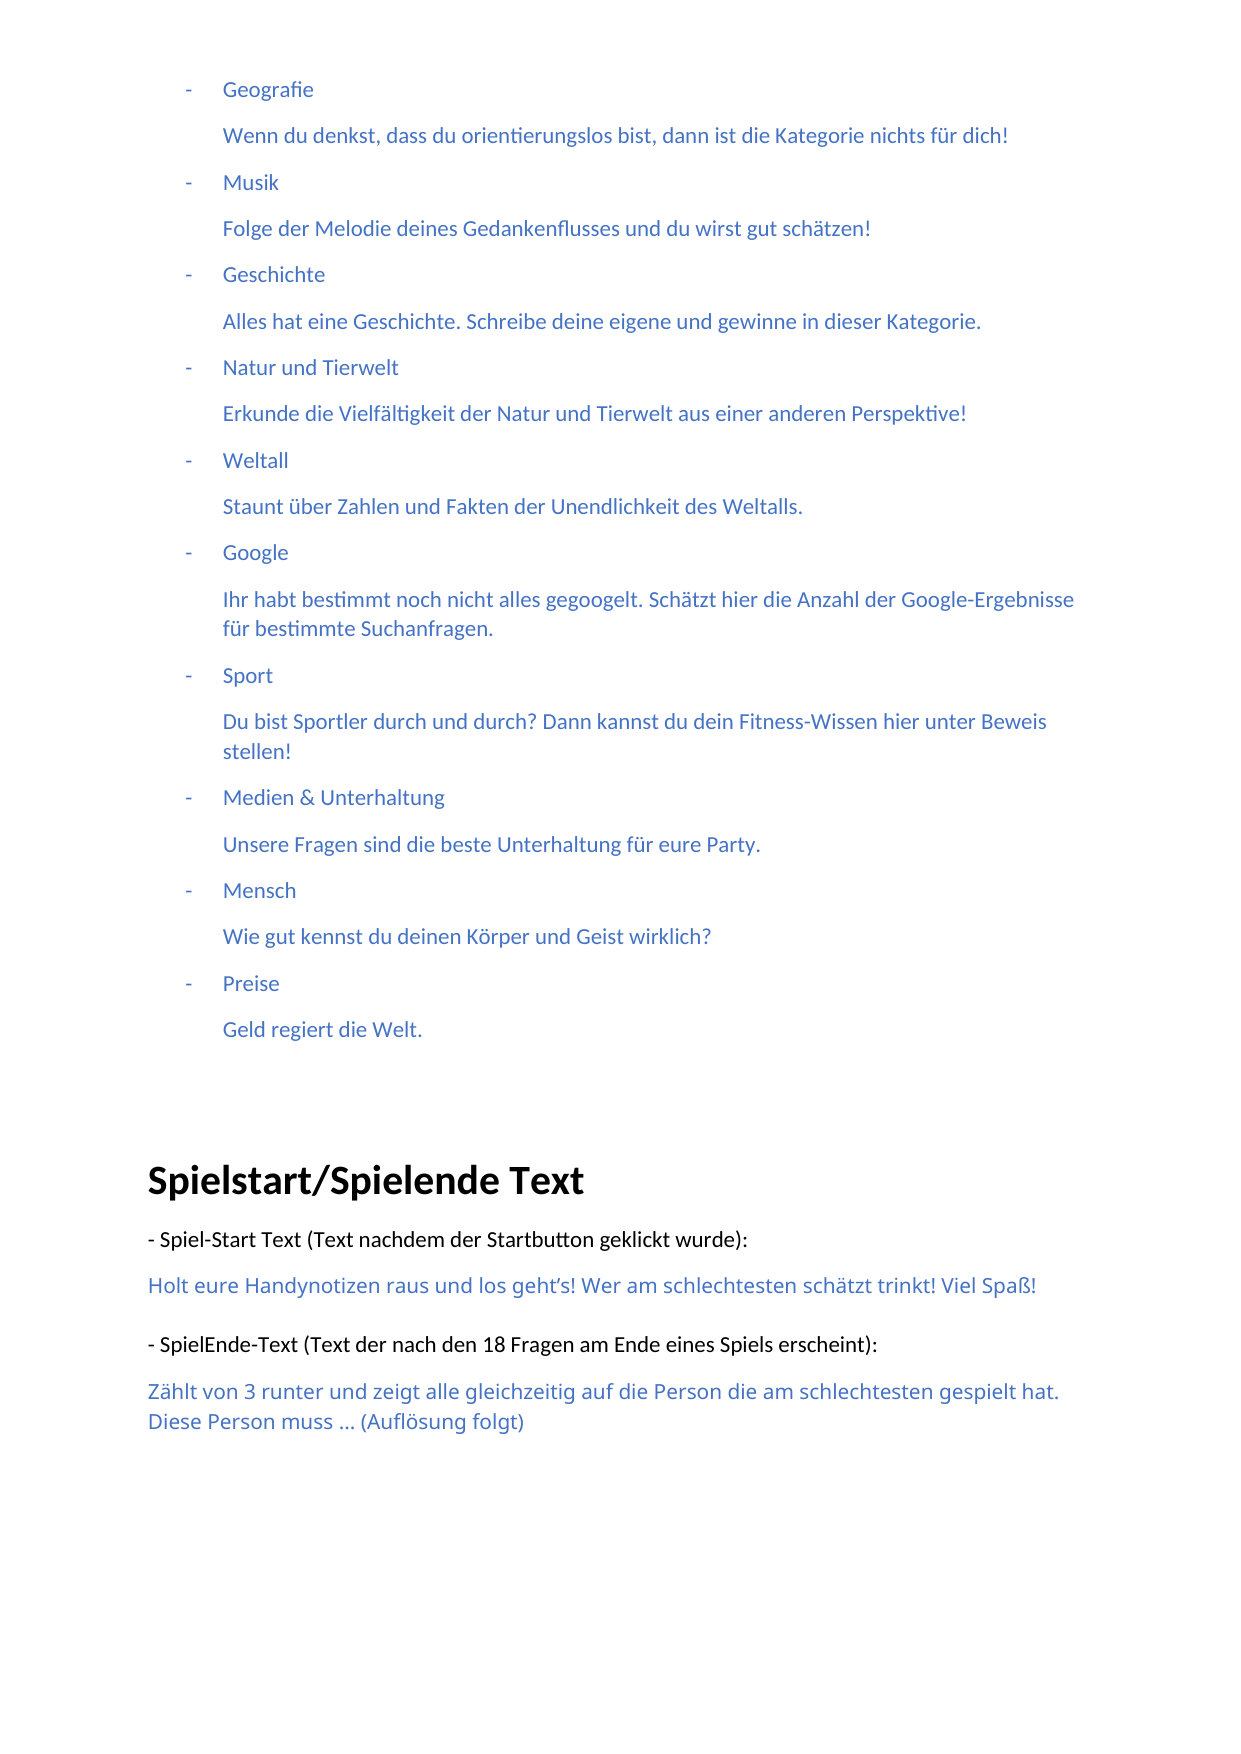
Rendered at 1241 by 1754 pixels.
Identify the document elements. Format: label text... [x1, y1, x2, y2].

list Wie gut kennst du deinen Körper und Geist wirklich? [223, 922, 1093, 950]
list Folge der Melodie deines Gedankenflusses und du wirst gut schätzen! [223, 214, 1093, 242]
list Weltall [185, 446, 1093, 474]
list Unsere Fragen sind die beste Unterhaltung für eure Party. [223, 830, 1093, 858]
text Spielstart/Spielende Text [148, 1154, 1093, 1205]
list Natur und Tierwelt [185, 353, 1093, 381]
list Wenn du denkst, dass du orientierungslos bist, dann ist die Kategorie nichts für dich! [223, 121, 1093, 149]
text Holt eure Handynotizen raus und los geht’s! Wer am schlechtesten schätzt trinkt! Viel Spaß! [148, 1271, 1093, 1299]
text Zählt von 3 runter und zeigt alle gleichzeitig auf die Person die am schlechtesten gespielt hat. Diese Person muss ... (Auflösung folgt) [148, 1377, 1093, 1436]
list Mensch [185, 876, 1093, 904]
list Preise [185, 969, 1093, 997]
list Geld regiert die Welt. [223, 1015, 1093, 1043]
list Geschichte [185, 260, 1093, 288]
list Medien & Unterhaltung [185, 783, 1093, 811]
list Ihr habt bestimmt noch nicht alles gegoogelt. Schätzt hier die Anzahl der Google-Ergebnisse für bestimmte Suchanfragen. [223, 585, 1093, 643]
list Google [185, 538, 1093, 567]
list Erkunde die Vielfältigkeit der Natur und Tierwelt aus einer anderen Perspektive! [223, 399, 1093, 427]
list Musik [185, 168, 1093, 196]
list Alles hat eine Geschichte. Schreibe deine eigene und gewinne in dieser Kategorie. [223, 307, 1093, 335]
text - SpielEnde-Text (Text der nach den 18 Fragen am Ende eines Spiels erscheint): [148, 1331, 1093, 1359]
list Geografie [185, 75, 1093, 103]
list Sport [185, 661, 1093, 689]
text - Spiel-Start Text (Text nachdem der Startbutton geklickt wurde): [148, 1225, 1093, 1253]
list Du bist Sportler durch und durch? Dann kannst du dein Fitness-Wissen hier unter Beweis stellen! [223, 707, 1093, 765]
list Staunt über Zahlen und Fakten der Unendlichkeit des Weltalls. [223, 492, 1093, 520]
